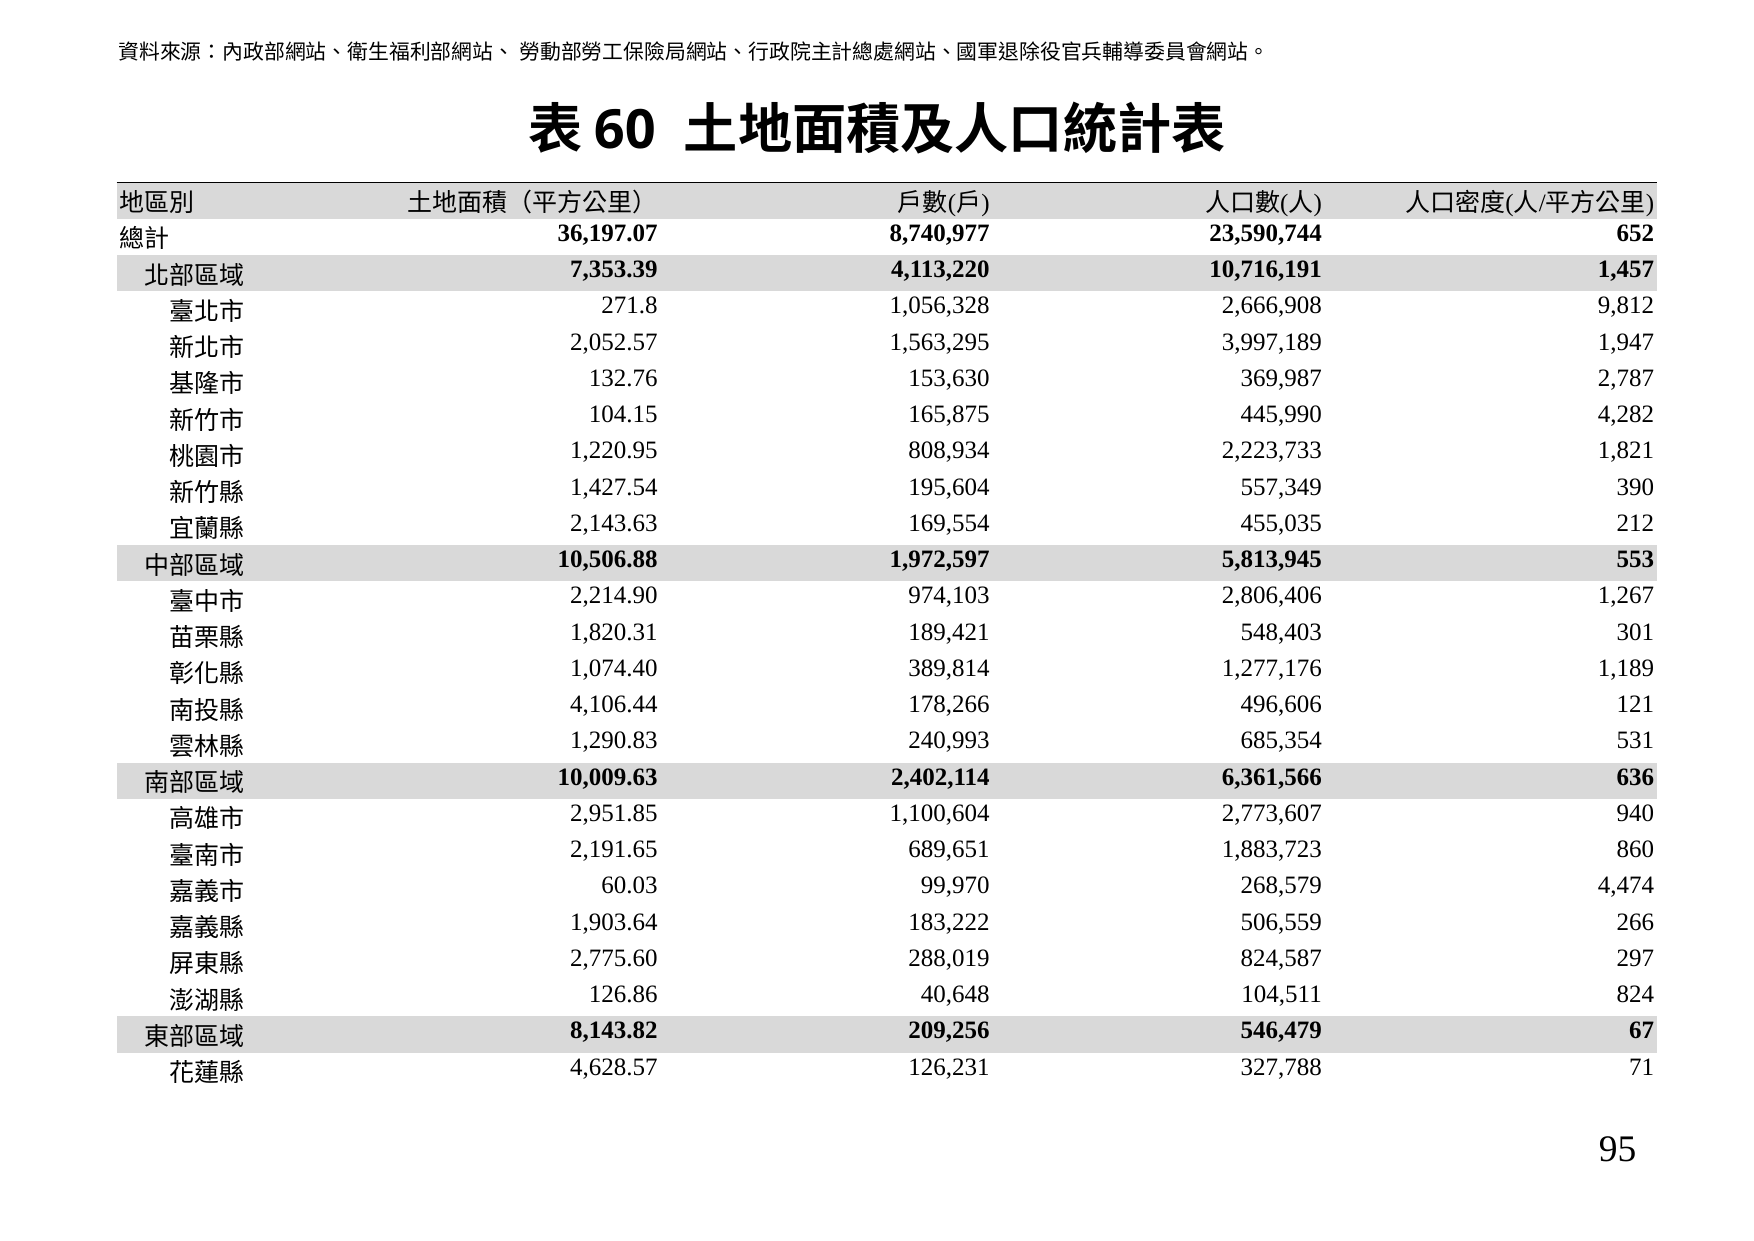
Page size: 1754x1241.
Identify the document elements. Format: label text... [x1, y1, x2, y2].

table_cell 212 [1324, 509, 1657, 545]
table_cell 9,812 [1324, 291, 1657, 328]
table_cell 桃園市 [117, 436, 328, 473]
table_cell 67 [1324, 1016, 1657, 1053]
table_header 地區別 [117, 183, 328, 219]
table_cell 3,997,189 [992, 328, 1324, 364]
table_cell 99,970 [660, 871, 992, 908]
table_cell 雲林縣 [117, 726, 328, 763]
table_cell 1,074.40 [328, 654, 660, 690]
table_cell 4,282 [1324, 400, 1657, 436]
table_cell 2,787 [1324, 364, 1657, 400]
table_cell 36,197.07 [328, 219, 660, 255]
table_cell 71 [1324, 1053, 1657, 1089]
table_cell 南投縣 [117, 690, 328, 726]
table_cell 新竹市 [117, 400, 328, 436]
table_cell 1,427.54 [328, 473, 660, 509]
table_cell 2,052.57 [328, 328, 660, 364]
table_header 人口數(人) [992, 183, 1324, 219]
table_cell 165,875 [660, 400, 992, 436]
table_cell 8,143.82 [328, 1016, 660, 1053]
table_cell 高雄市 [117, 799, 328, 835]
table_cell 455,035 [992, 509, 1324, 545]
table_cell 195,604 [660, 473, 992, 509]
table_cell 557,349 [992, 473, 1324, 509]
table_cell 121 [1324, 690, 1657, 726]
table_cell 1,947 [1324, 328, 1657, 364]
table_cell 40,648 [660, 980, 992, 1016]
table_cell 2,951.85 [328, 799, 660, 835]
table_cell 7,353.39 [328, 255, 660, 291]
table_cell 178,266 [660, 690, 992, 726]
table_cell 2,806,406 [992, 581, 1324, 618]
table_cell 1,883,723 [992, 835, 1324, 871]
table_header 戶數(戶) [660, 183, 992, 219]
table_cell 297 [1324, 944, 1657, 980]
table_cell 總計 [117, 219, 328, 255]
table_cell 8,740,977 [660, 219, 992, 255]
table_cell 153,630 [660, 364, 992, 400]
table_cell 974,103 [660, 581, 992, 618]
table_cell 126.86 [328, 980, 660, 1016]
table_cell 531 [1324, 726, 1657, 763]
table_cell 445,990 [992, 400, 1324, 436]
table_cell 1,189 [1324, 654, 1657, 690]
table_cell 169,554 [660, 509, 992, 545]
table_cell 1,267 [1324, 581, 1657, 618]
table_cell 10,716,191 [992, 255, 1324, 291]
table_cell 301 [1324, 618, 1657, 654]
table_cell 1,056,328 [660, 291, 992, 328]
table_cell 189,421 [660, 618, 992, 654]
table_cell 10,009.63 [328, 763, 660, 799]
table_cell 6,361,566 [992, 763, 1324, 799]
table_cell 808,934 [660, 436, 992, 473]
table_cell 1,220.95 [328, 436, 660, 473]
table_cell 2,775.60 [328, 944, 660, 980]
table_cell 266 [1324, 908, 1657, 944]
table_cell 389,814 [660, 654, 992, 690]
table_cell 2,223,733 [992, 436, 1324, 473]
table_cell 60.03 [328, 871, 660, 908]
table_cell 5,813,945 [992, 545, 1324, 581]
table_cell 183,222 [660, 908, 992, 944]
table_cell 新北市 [117, 328, 328, 364]
table_cell 4,106.44 [328, 690, 660, 726]
table_cell 390 [1324, 473, 1657, 509]
table_cell 1,972,597 [660, 545, 992, 581]
table_cell 臺南市 [117, 835, 328, 871]
table_cell 基隆市 [117, 364, 328, 400]
table_cell 548,403 [992, 618, 1324, 654]
table_cell 506,559 [992, 908, 1324, 944]
table_cell 496,606 [992, 690, 1324, 726]
table_cell 嘉義縣 [117, 908, 328, 944]
table_cell 南部區域 [117, 763, 328, 799]
table_cell 嘉義市 [117, 871, 328, 908]
table_cell 2,143.63 [328, 509, 660, 545]
table_cell 104.15 [328, 400, 660, 436]
table_header 人口密度(人/平方公里) [1324, 183, 1657, 219]
table_cell 271.8 [328, 291, 660, 328]
table_cell 689,651 [660, 835, 992, 871]
table_cell 1,457 [1324, 255, 1657, 291]
subtitle 表60 土地面積及人口統計表 [118, 69, 1636, 182]
table_cell 新竹縣 [117, 473, 328, 509]
table_cell 553 [1324, 545, 1657, 581]
table_cell 臺北市 [117, 291, 328, 328]
table_cell 126,231 [660, 1053, 992, 1089]
table_cell 1,563,295 [660, 328, 992, 364]
table_cell 2,773,607 [992, 799, 1324, 835]
table_cell 臺中市 [117, 581, 328, 618]
table_cell 288,019 [660, 944, 992, 980]
table_cell 1,903.64 [328, 908, 660, 944]
table_cell 2,402,114 [660, 763, 992, 799]
table_cell 23,590,744 [992, 219, 1324, 255]
table_cell 1,100,604 [660, 799, 992, 835]
table_cell 652 [1324, 219, 1657, 255]
table_cell 北部區域 [117, 255, 328, 291]
text 資料來源：內政部網站、衛生福利部網站、 勞動部勞工保險局網站、行政院主計總處網站、國軍退除役官兵輔導委員會網站。 [118, 32, 1636, 69]
table_cell 1,290.83 [328, 726, 660, 763]
table_cell 苗栗縣 [117, 618, 328, 654]
table_cell 屏東縣 [117, 944, 328, 980]
table_cell 240,993 [660, 726, 992, 763]
table_header 土地面積（平方公里） [328, 183, 660, 219]
table_cell 1,277,176 [992, 654, 1324, 690]
table_cell 中部區域 [117, 545, 328, 581]
table_cell 10,506.88 [328, 545, 660, 581]
table_cell 685,354 [992, 726, 1324, 763]
table_cell 東部區域 [117, 1016, 328, 1053]
table_cell 2,191.65 [328, 835, 660, 871]
table_cell 1,821 [1324, 436, 1657, 473]
table_cell 澎湖縣 [117, 980, 328, 1016]
table_cell 花蓮縣 [117, 1053, 328, 1089]
table_cell 860 [1324, 835, 1657, 871]
table_cell 940 [1324, 799, 1657, 835]
table_cell 824,587 [992, 944, 1324, 980]
table_cell 209,256 [660, 1016, 992, 1053]
table_cell 4,628.57 [328, 1053, 660, 1089]
table_cell 4,474 [1324, 871, 1657, 908]
table_cell 4,113,220 [660, 255, 992, 291]
table_cell 1,820.31 [328, 618, 660, 654]
table_cell 369,987 [992, 364, 1324, 400]
table_cell 268,579 [992, 871, 1324, 908]
table_cell 327,788 [992, 1053, 1324, 1089]
table_cell 宜蘭縣 [117, 509, 328, 545]
table_cell 546,479 [992, 1016, 1324, 1053]
table_cell 824 [1324, 980, 1657, 1016]
table_cell 彰化縣 [117, 654, 328, 690]
table_cell 2,214.90 [328, 581, 660, 618]
table_cell 104,511 [992, 980, 1324, 1016]
table_cell 132.76 [328, 364, 660, 400]
table_cell 636 [1324, 763, 1657, 799]
table_cell 2,666,908 [992, 291, 1324, 328]
